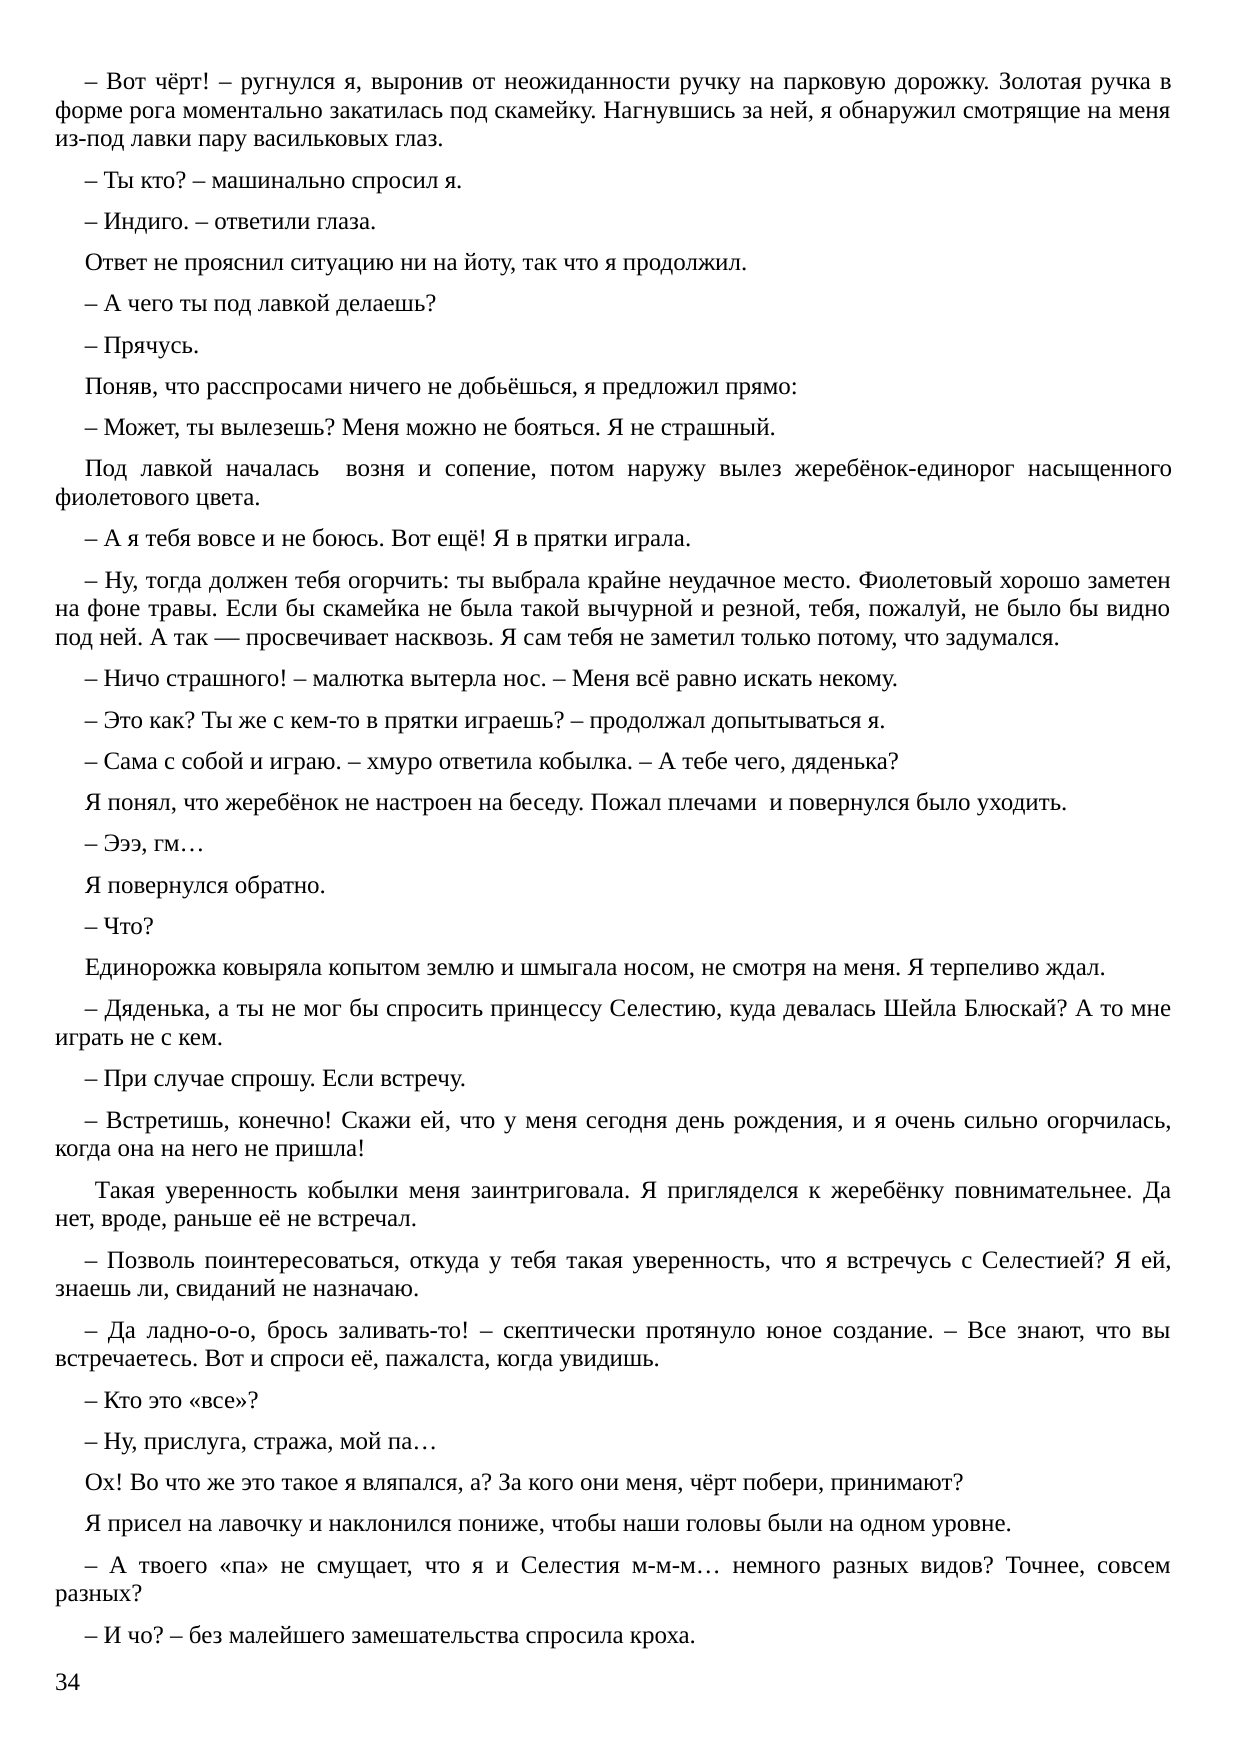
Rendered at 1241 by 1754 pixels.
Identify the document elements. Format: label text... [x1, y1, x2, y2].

text Под лавкой началась возня и сопение, потом наружу вылез жеребёнок-единорог насыщенного фиолетового цвета. [55, 453, 1173, 511]
text – Эээ, гм… [55, 828, 1173, 857]
text Ох! Во что же это такое я вляпался, а? За кого они меня, чёрт побери, принимают? [55, 1467, 1173, 1496]
text – Дяденька, а ты не мог бы спросить принцессу Селестию, куда девалась Шейла Блюскай? А то мне играть не с кем. [55, 993, 1173, 1051]
text Я понял, что жеребёнок не настроен на беседу. Пожал плечами и повернулся было уходить. [55, 787, 1173, 816]
text – Ничо страшного! – малютка вытерла нос. – Меня всё равно искать некому. [55, 663, 1173, 692]
text Я присел на лавочку и наклонился пониже, чтобы наши головы были на одном уровне. [55, 1508, 1173, 1537]
text – Ты кто? – машинально спросил я. [55, 165, 1173, 193]
text Такая уверенность кобылки меня заинтриговала. Я пригляделся к жеребёнку повнимательнее. Да нет, вроде, раньше её не встречал. [55, 1175, 1173, 1232]
text – Ну, прислуга, стража, мой па… [55, 1426, 1173, 1455]
text Ответ не прояснил ситуацию ни на йоту, так что я продолжил. [55, 247, 1173, 276]
text Я повернулся обратно. [55, 870, 1173, 898]
text – Может, ты вылезешь? Меня можно не бояться. Я не страшный. [55, 412, 1173, 441]
text – Позволь поинтересоваться, откуда у тебя такая уверенность, что я встречусь с Селестией? Я ей, знаешь ли, свиданий не назначаю. [55, 1245, 1173, 1302]
text Поняв, что расспросами ничего не добьёшься, я предложил прямо: [55, 371, 1173, 400]
text – Ну, тогда должен тебя огорчить: ты выбрала крайне неудачное место. Фиолетовый хорошо заметен на фоне травы. Если бы скамейка не была такой вычурной и резной, тебя, пожалуй, не было бы видно под ней. А так — просвечивает насквозь. Я сам тебя не заметил только потому, что задумался. [55, 565, 1173, 651]
text – Встретишь, конечно! Скажи ей, что у меня сегодня день рождения, и я очень сильно огорчилась, когда она на него не пришла! [55, 1105, 1173, 1162]
text – Кто это «все»? [55, 1385, 1173, 1413]
text – Да ладно-о-о, брось заливать-то! – скептически протянуло юное создание. – Все знают, что вы встречаетесь. Вот и спроси её, пажалста, когда увидишь. [55, 1315, 1173, 1372]
text – Что? [55, 911, 1173, 940]
text – А я тебя вовсе и не боюсь. Вот ещё! Я в прятки играла. [55, 523, 1173, 552]
text – При случае спрошу. Если встречу. [55, 1063, 1173, 1092]
text – Это как? Ты же с кем-то в прятки играешь? – продолжал допытываться я. [55, 705, 1173, 733]
text – Прячусь. [55, 330, 1173, 358]
text – А твоего «па» не смущает, что я и Селестия м-м-м… немного разных видов? Точнее, совсем разных? [55, 1550, 1173, 1607]
text – Вот чёрт! – ругнулся я, выронив от неожиданности ручку на парковую дорожку. Золотая ручка в форме рога моментально закатилась под скамейку. Нагнувшись за ней, я обнаружил смотрящие на меня из-под лавки пару васильковых глаз. [55, 66, 1173, 152]
text – А чего ты под лавкой делаешь? [55, 288, 1173, 317]
text – И чо? – без малейшего замешательства спросила кроха. [55, 1620, 1173, 1648]
text – Сама с собой и играю. – хмуро ответила кобылка. – А тебе чего, дяденька? [55, 746, 1173, 775]
text – Индиго. – ответили глаза. [55, 206, 1173, 235]
text Единорожка ковыряла копытом землю и шмыгала носом, не смотря на меня. Я терпеливо ждал. [55, 952, 1173, 981]
